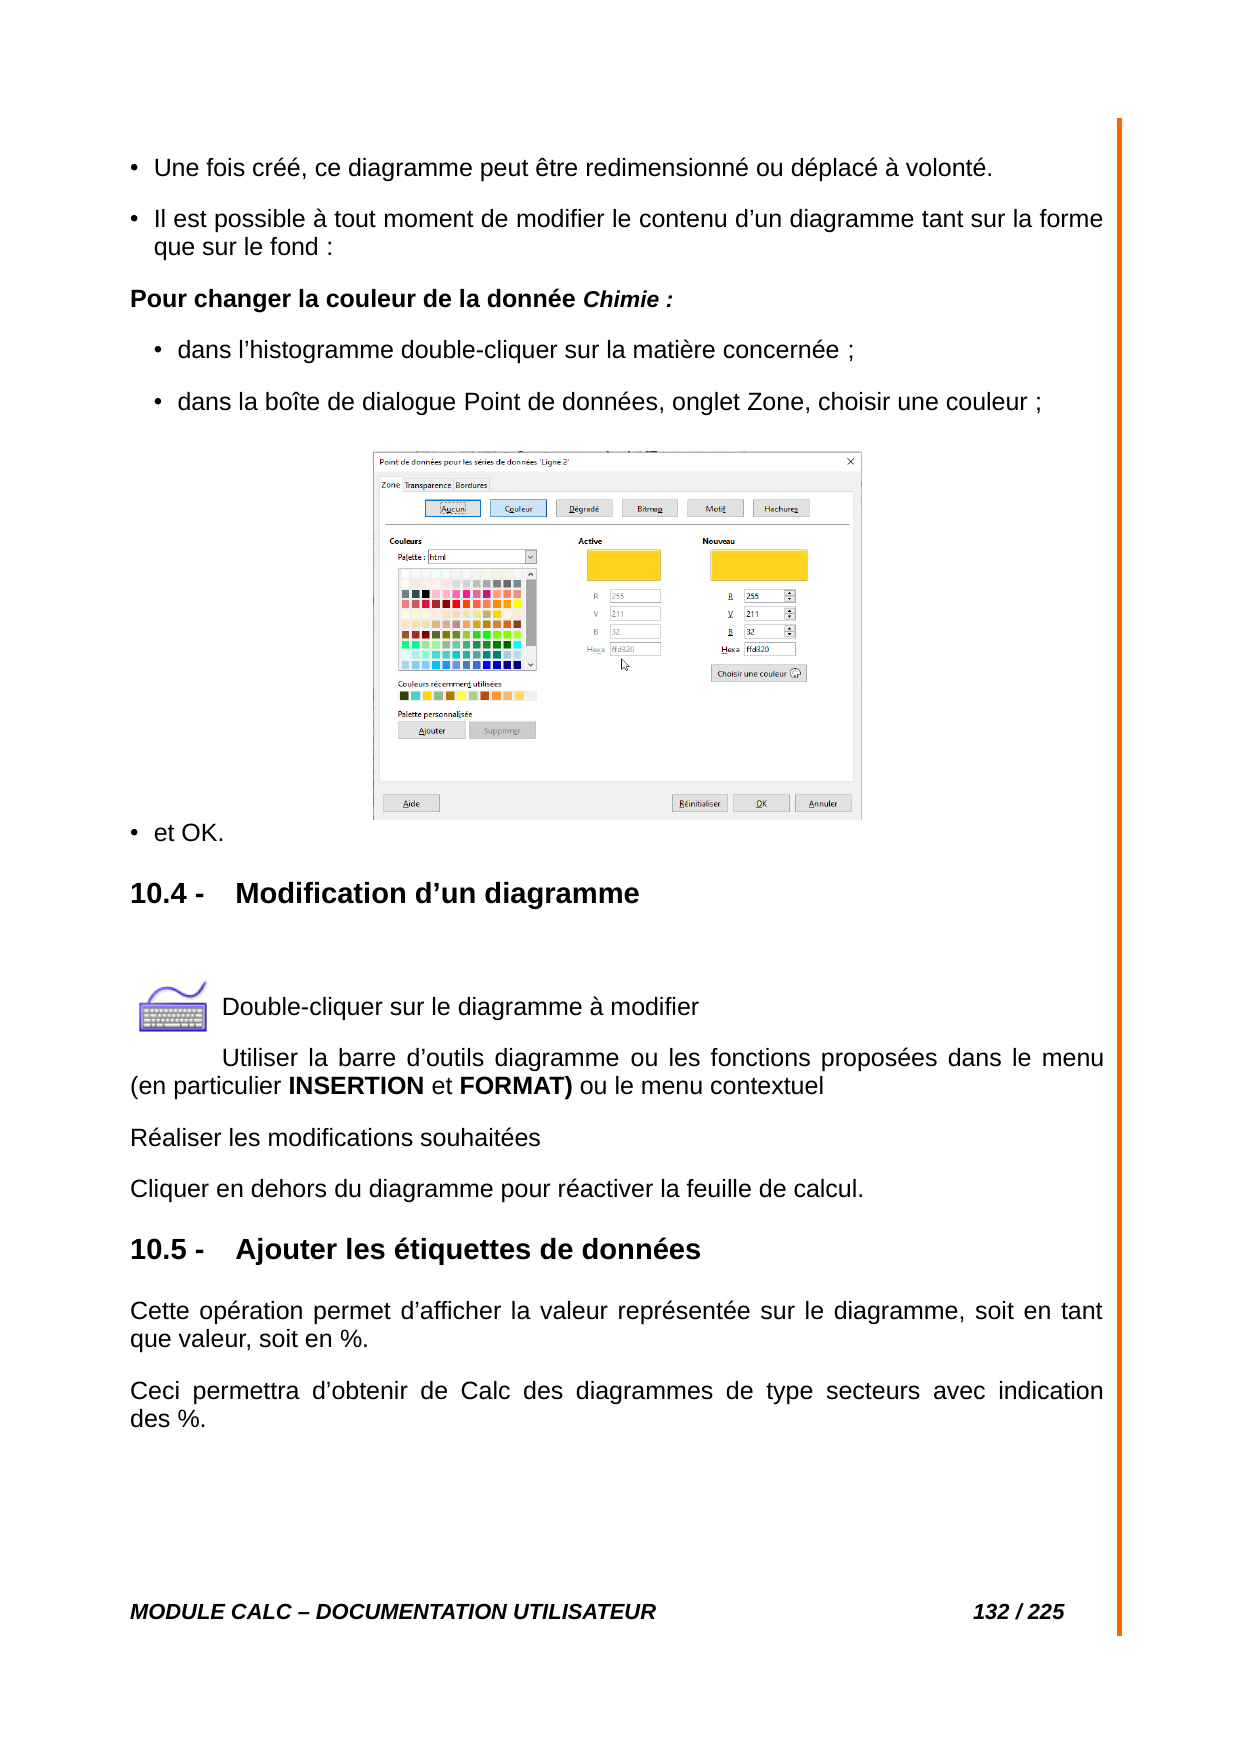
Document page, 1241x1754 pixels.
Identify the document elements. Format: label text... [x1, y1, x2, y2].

picture [135, 970, 210, 1046]
list et OK. [130, 440, 1105, 847]
text Pour changer la couleur de la donnée Chimie : [130, 285, 1105, 313]
text Cette opération permet d’afficher la valeur représentée sur le diagramme, soit en tant que valeur, soit en %. [130, 1297, 1105, 1353]
text Réaliser les modifications souhaitées [130, 1124, 1105, 1152]
list dans l’histogramme double-cliquer sur la matière concernée ; [153, 336, 1105, 364]
text Cliquer en dehors du diagramme pour réactiver la feuille de calcul. [130, 1175, 1105, 1203]
subtitle Ajouter les étiquettes de données [130, 1233, 1105, 1265]
list Une fois créé, ce diagramme peut être redimensionné ou déplacé à volonté. [130, 153, 1105, 182]
text Ceci permettra d’obtenir de Calc des diagrammes de type secteurs avec indication des %. [130, 1377, 1105, 1432]
text Utiliser la barre d’outils diagramme ou les fonctions proposées dans le menu (en particulier INSERTION et FORMAT) ou le menu contextuel [130, 1044, 1105, 1100]
list dans la boîte de dialogue Point de données, onglet Zone, choisir une couleur ; [153, 388, 1105, 416]
picture [373, 451, 862, 820]
text Double-cliquer sur le diagramme à modifier [210, 993, 1105, 1021]
subtitle Modification d’un diagramme [130, 877, 1105, 909]
list Il est possible à tout moment de modifier le contenu d’un diagramme tant sur la forme que sur le fond : [130, 205, 1105, 261]
